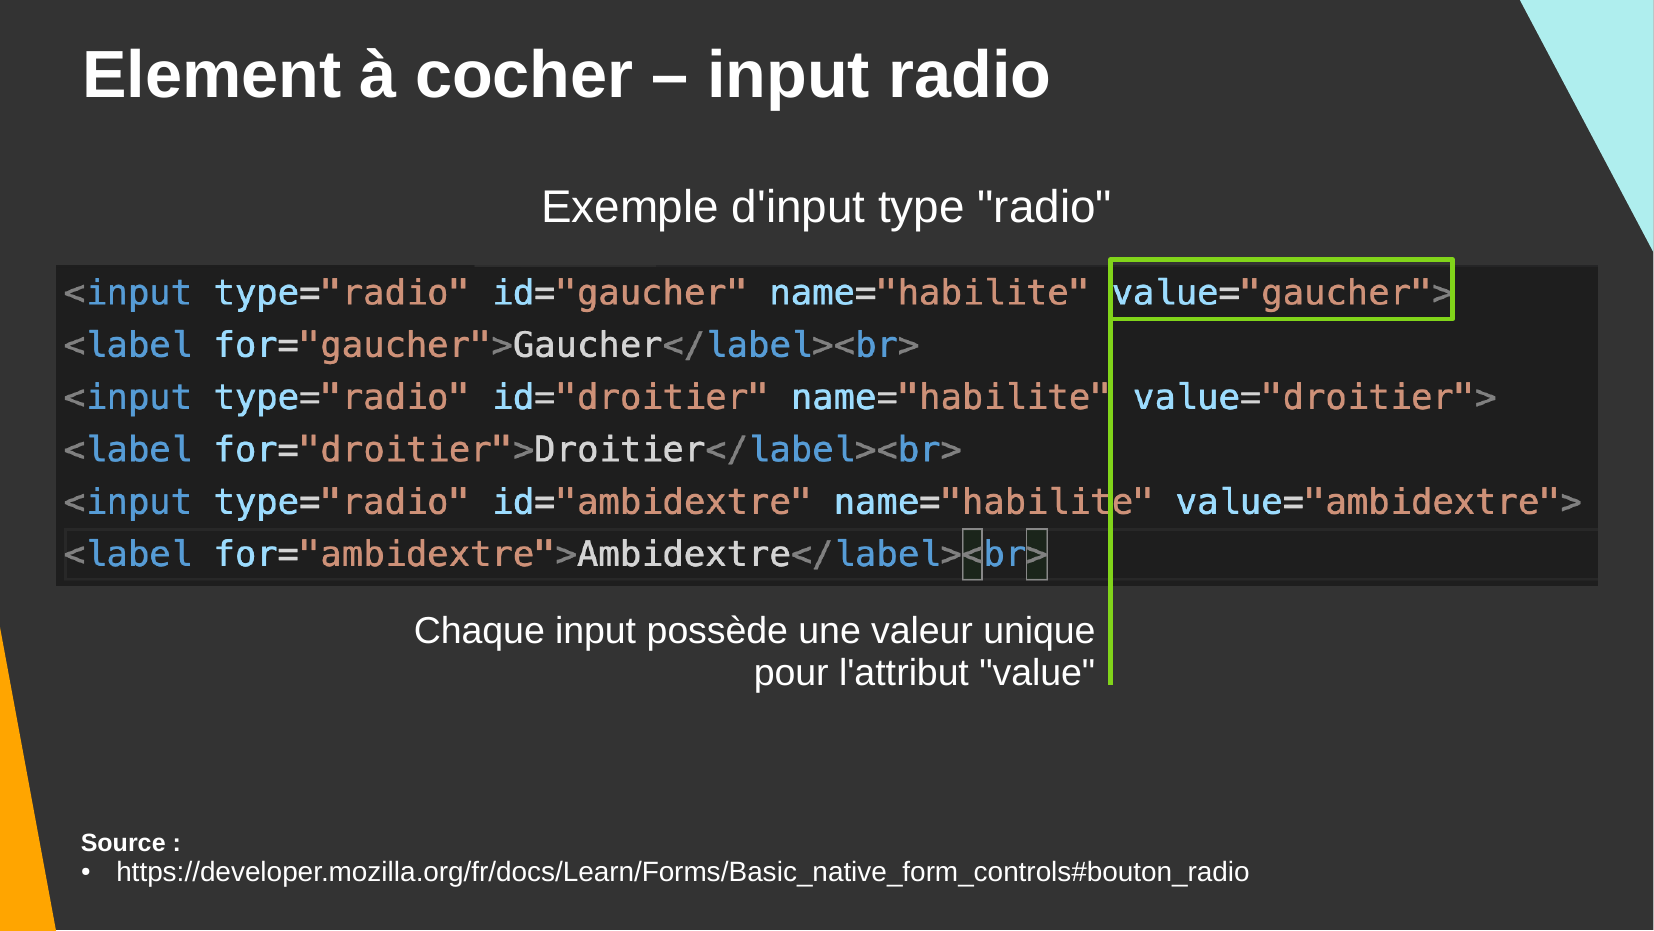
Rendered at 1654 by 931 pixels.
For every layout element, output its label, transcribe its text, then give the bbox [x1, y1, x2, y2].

picture [1113, 265, 1598, 586]
text_box [1519, 0, 1654, 254]
picture [1113, 265, 1450, 317]
text_box Chaque input possède une valeur unique pour l'attribut "value" [330, 602, 1111, 702]
picture [56, 265, 1108, 586]
title Exemple d'input type "radio" [126, 180, 1527, 233]
text_box Source : https://developer.mozilla.org/fr/docs/Learn/Forms/Basic_native_form_controls#bouton_radio [66, 820, 1552, 896]
title Element à cocher – input radio [82, 37, 1571, 114]
text_box [0, 627, 57, 931]
